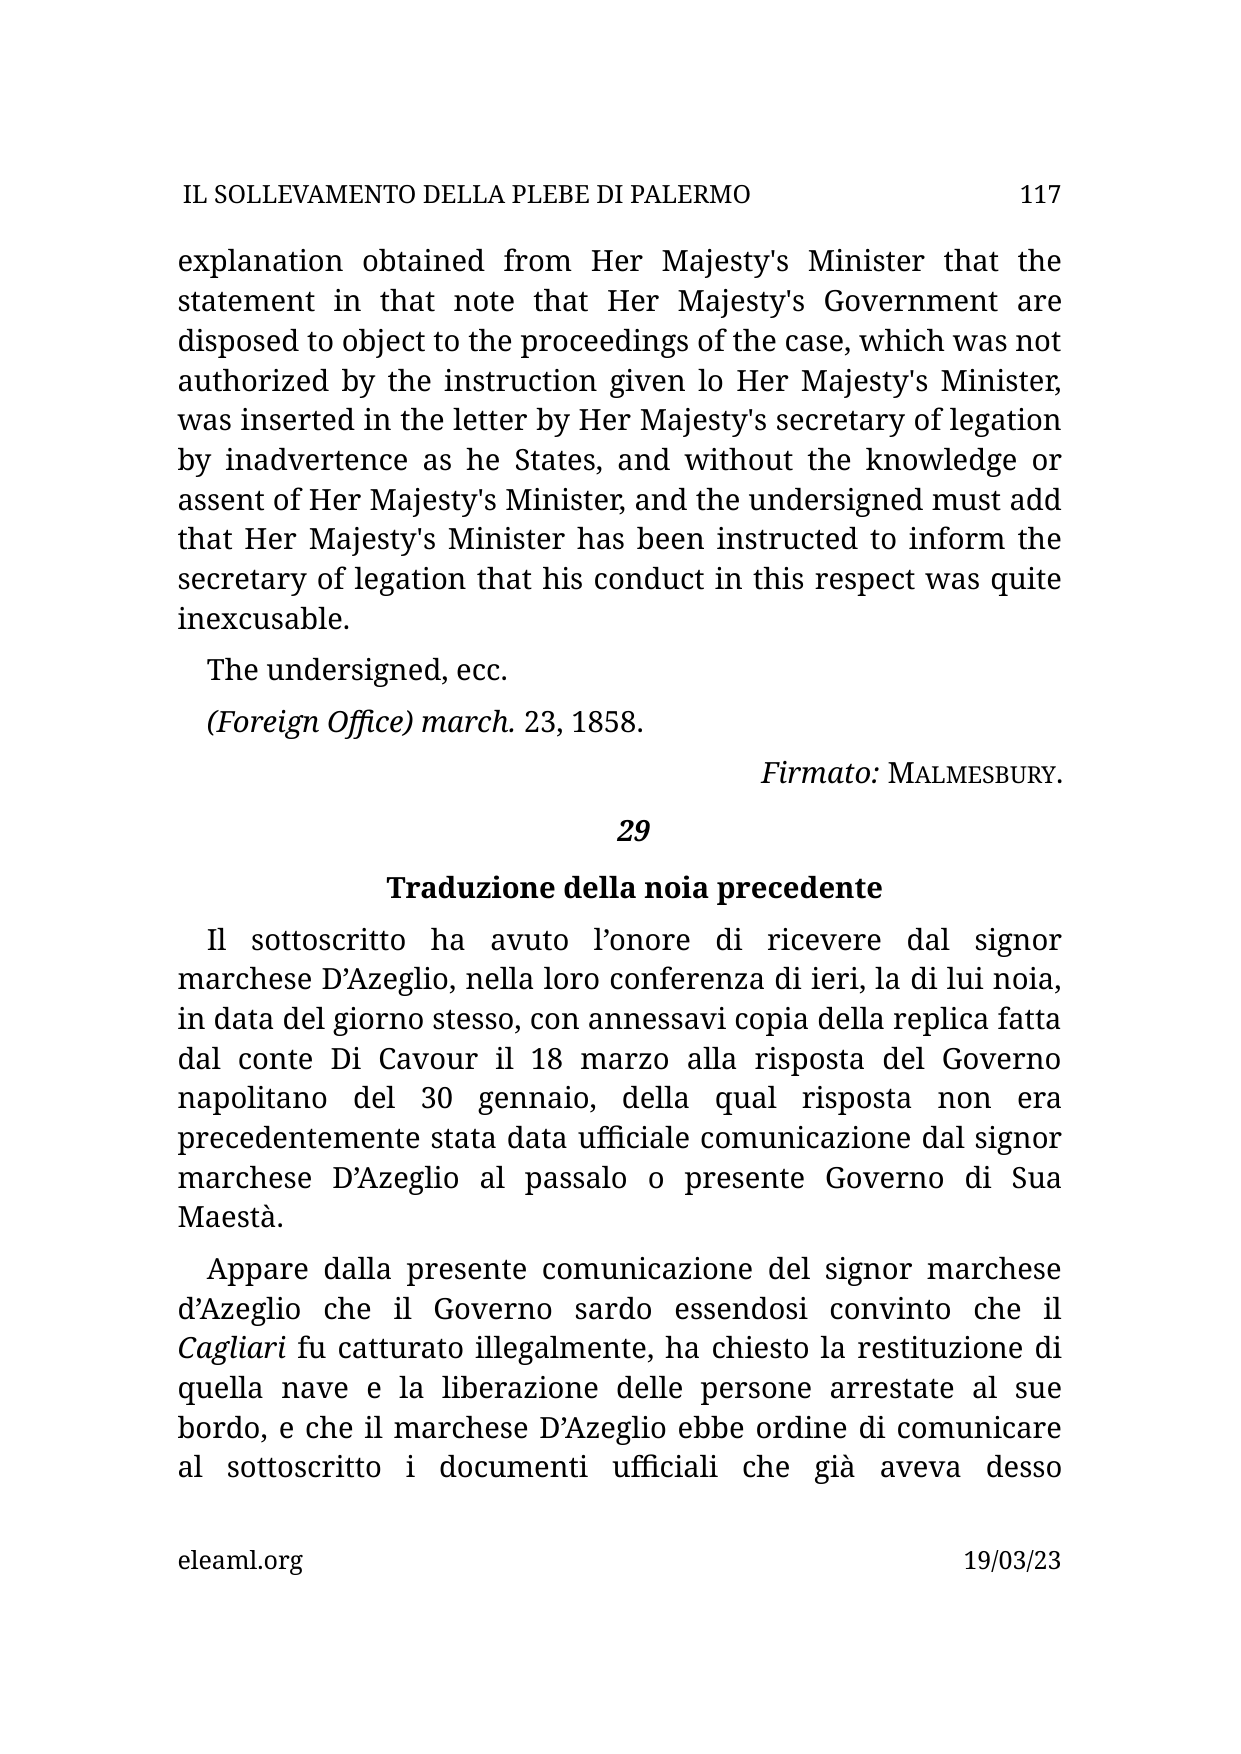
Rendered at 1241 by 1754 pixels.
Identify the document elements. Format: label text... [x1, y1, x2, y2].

text The undersigned, ecc. [177, 649, 1063, 689]
text Il sottoscritto ha avuto l’onore di ricevere dal signor marchese D’Azeglio, nella loro conferenza di ieri, la di lui noia, in data del giorno stesso, con annessavi copia della replica fatta dal conte Di Cavour il 18 marzo alla risposta del Governo napolitano del 30 gennaio, della qual risposta non era precedentemente stata data ufficiale comunicazione dal signor marchese D’Azeglio al passalo o presente Governo di Sua Maestà. [177, 919, 1063, 1236]
text Firmato: Malmesbury. [177, 753, 1063, 792]
subtitle Traduzione della noia precedente [177, 867, 1063, 907]
text explanation obtained from Her Majesty's Minister that the statement in that note that Her Majesty's Government are disposed to object to the proceedings of the case, which was not authorized by the instruction given lo Her Majesty's Minister, was inserted in the letter by Her Majesty's secretary of legation by inadvertence as he States, and without the knowledge or assent of Her Majesty's Minister, and the undersigned must add that Her Majesty's Minister has been instructed to inform the secretary of legation that his conduct in this respect was quite inexcusable. [177, 241, 1063, 638]
text Appare dalla presente comunicazione del signor marchese d’Azeglio che il Governo sardo essendosi convinto che il Cagliari fu catturato illegalmente, ha chiesto la restituzione di quella nave e la liberazione delle persone arrestate al sue bordo, e che il marchese D’Azeglio ebbe ordine di comunicare al sottoscritto i documenti ufficiali che già aveva desso [177, 1248, 1063, 1486]
text (Foreign Office) march. 23, 1858. [177, 701, 1063, 741]
subtitle 29 [177, 810, 1063, 850]
